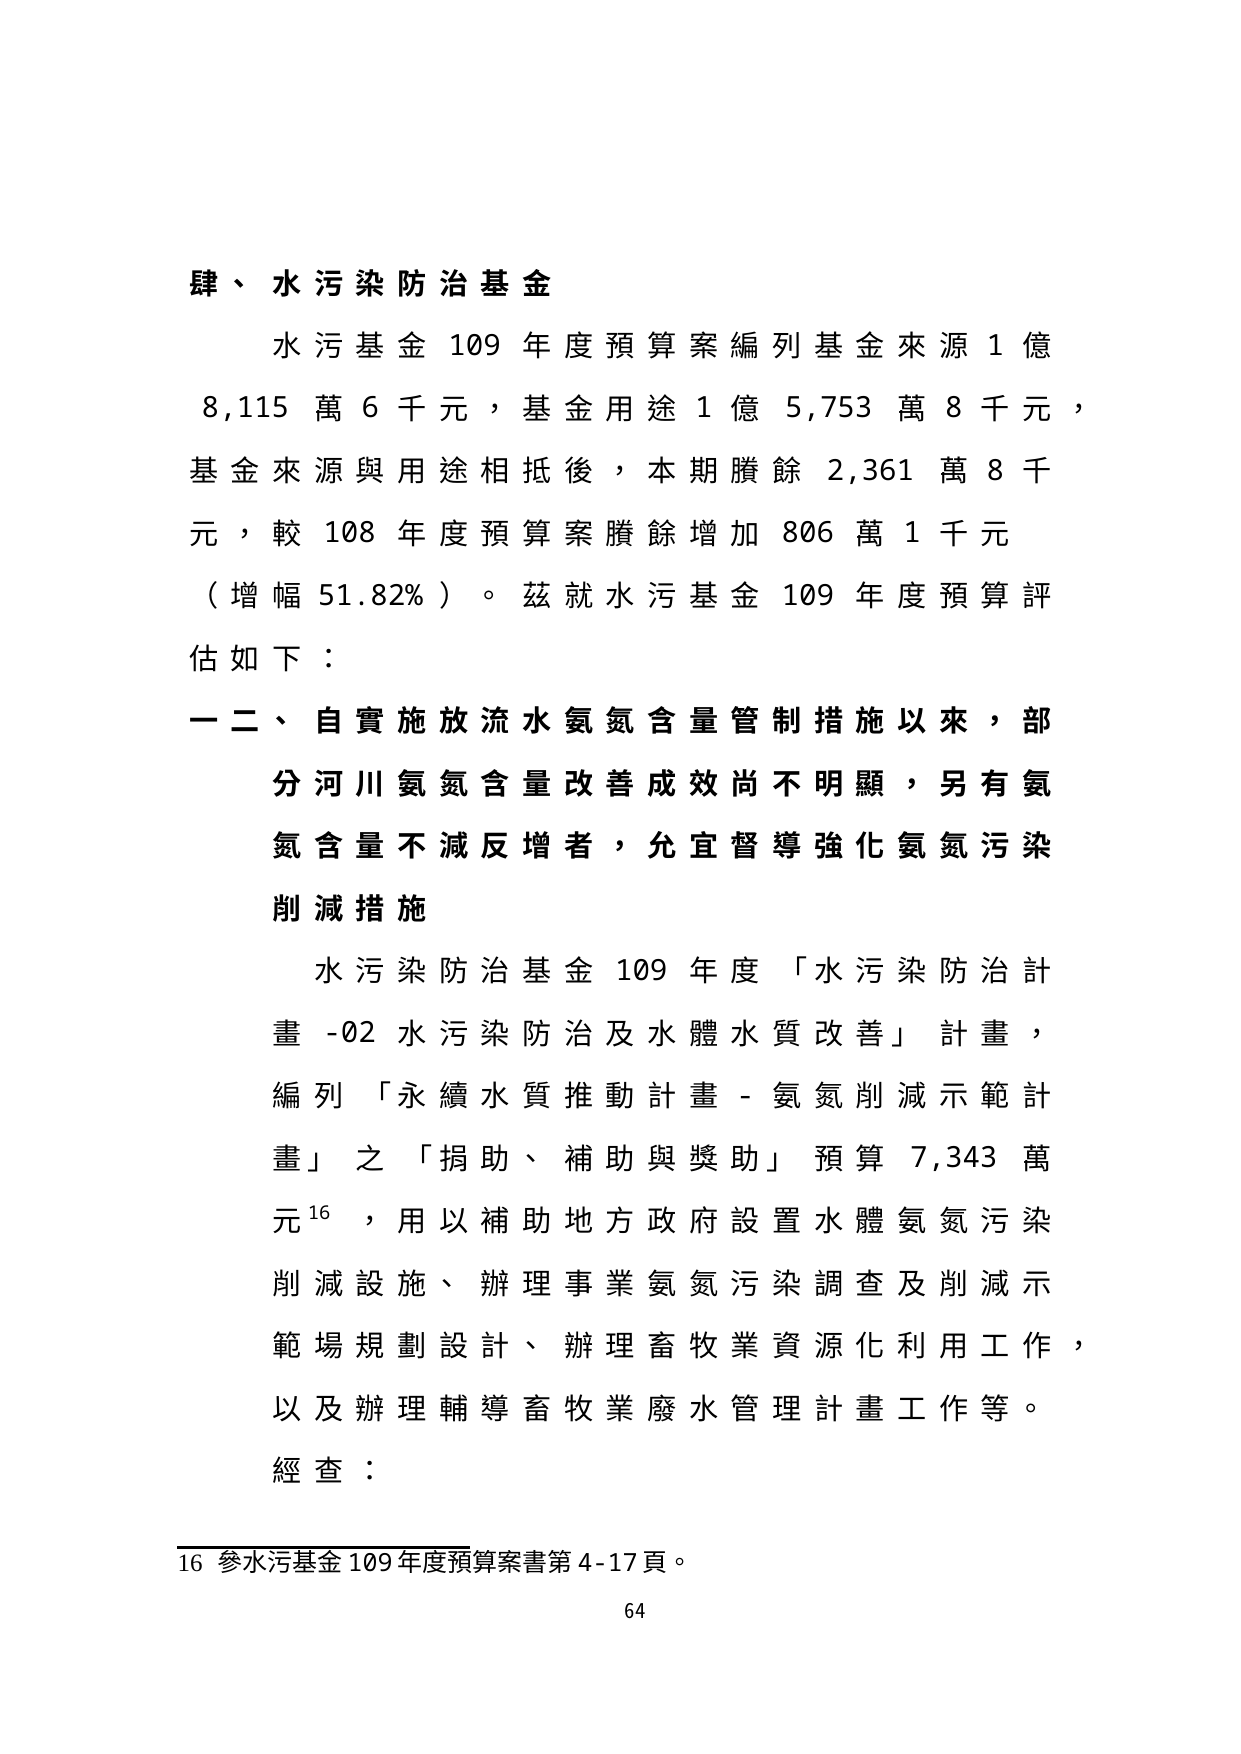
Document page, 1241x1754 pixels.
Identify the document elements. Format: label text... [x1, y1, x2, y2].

text 一二、自實施放流水氨氮含量管制措施以來，部分河川氨氮含量改善成效尚不明顯，另有氨氮含量不減反增者，允宜督導強化氨氮污染削減措施 [183, 677, 1058, 927]
text 肆、水污染防治基金 [183, 240, 1058, 302]
text 參水污基金109年度預算案書第4-17頁。 [177, 1548, 1063, 1577]
text 水污基金109年度預算案編列基金來源1億8,115萬6千元，基金用途1億5,753萬8千元，基金來源與用途相抵後，本期賸餘2,361萬8千元，較108年度預算案賸餘增加806萬1千元（增幅51.82%）。茲就水污基金109年度預算評估如下： [183, 302, 1058, 677]
text 水污染防治基金109年度「水污染防治計畫-02水污染防治及水體水質改善」計畫，編列「永續水質推動計畫-氨氮削減示範計畫」之「捐助、補助與獎助」預算7,343萬元，用以補助地方政府設置水體氨氮污染削減設施、辦理事業氨氮污染調查及削減示範場規劃設計、辦理畜牧業資源化利用工作，以及辦理輔導畜牧業廢水管理計畫工作等。經查： [242, 927, 1058, 1490]
